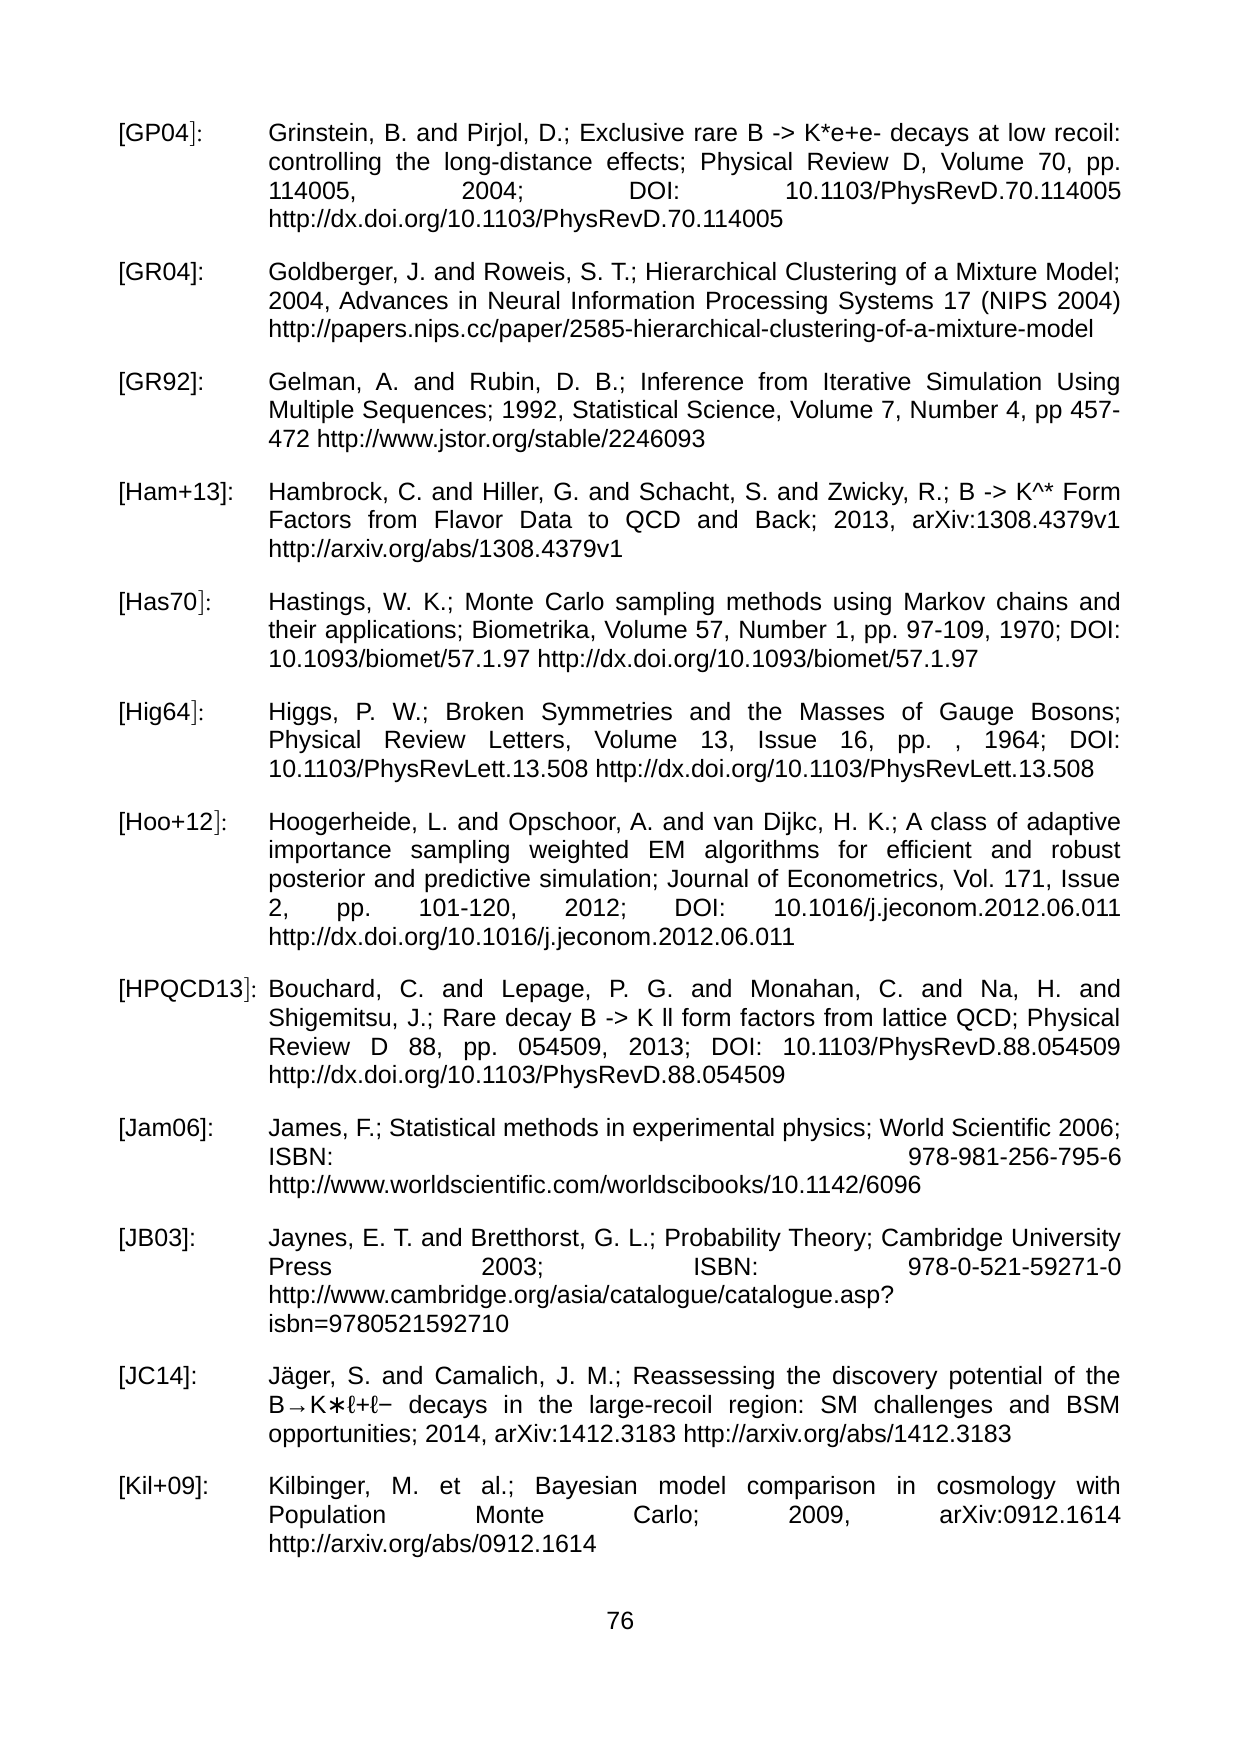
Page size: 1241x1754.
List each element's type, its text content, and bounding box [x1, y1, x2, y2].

text [Jam06]: James, F.; Statistical methods in experimental physics; World Scientific 2006; ISBN: 978-981-256-795-6 http://www.worldscientific.com/worldscibooks/10.1142/6096 [118, 1113, 1122, 1199]
text [Has70]: Hastings, W. K.; Monte Carlo sampling methods using Markov chains and their applications; Biometrika, Volume 57, Number 1, pp. 97-109, 1970; DOI: 10.1093/biomet/57.1.97 http://dx.doi.org/10.1093/biomet/57.1.97 [118, 587, 1122, 673]
text [GR92]: Gelman, A. and Rubin, D. B.; Inference from Iterative Simulation Using Multiple Sequences; 1992, Statistical Science, Volume 7, Number 4, pp 457-472 http://www.jstor.org/stable/2246093 [118, 367, 1122, 453]
text [Hoo+12]: Hoogerheide, L. and Opschoor, A. and van Dijkc, H. K.; A class of adaptive importance sampling weighted EM algorithms for efficient and robust posterior and predictive simulation; Journal of Econometrics, Vol. 171, Issue 2, pp. 101-120, 2012; DOI: 10.1016/j.jeconom.2012.06.011 http://dx.doi.org/10.1016/j.jeconom.2012.06.011 [118, 807, 1122, 950]
text [GR04]: Goldberger, J. and Roweis, S. T.; Hierarchical Clustering of a Mixture Model; 2004, Advances in Neural Information Processing Systems 17 (NIPS 2004) http://papers.nips.cc/paper/2585-hierarchical-clustering-of-a-mixture-model [118, 257, 1122, 343]
text [Ham+13]: Hambrock, C. and Hiller, G. and Schacht, S. and Zwicky, R.; B -> K^* Form Factors from Flavor Data to QCD and Back; 2013, arXiv:1308.4379v1 http://arxiv.org/abs/1308.4379v1 [118, 477, 1122, 563]
text [JC14]: Jäger, S. and Camalich, J. M.; Reassessing the discovery potential of the B→K∗ℓ+ℓ− decays in the large-recoil region: SM challenges and BSM opportunities; 2014, arXiv:1412.3183 http://arxiv.org/abs/1412.3183 [118, 1361, 1122, 1448]
text [JB03]: Jaynes, E. T. and Bretthorst, G. L.; Probability Theory; Cambridge University Press 2003; ISBN: 978-0-521-59271-0 http://www.cambridge.org/asia/catalogue/catalogue.asp?isbn=9780521592710 [118, 1223, 1122, 1338]
text [Kil+09]: Kilbinger, M. et al.; Bayesian model comparison in cosmology with Population Monte Carlo; 2009, arXiv:0912.1614 http://arxiv.org/abs/0912.1614 [118, 1471, 1122, 1557]
text [Hig64]: Higgs, P. W.; Broken Symmetries and the Masses of Gauge Bosons; Physical Review Letters, Volume 13, Issue 16, pp. , 1964; DOI: 10.1103/PhysRevLett.13.508 http://dx.doi.org/10.1103/PhysRevLett.13.508 [118, 697, 1122, 783]
text [GP04]: Grinstein, B. and Pirjol, D.; Exclusive rare B -> K*e+e- decays at low recoil: controlling the long-distance effects; Physical Review D, Volume 70, pp. 114005, 2004; DOI: 10.1103/PhysRevD.70.114005 http://dx.doi.org/10.1103/PhysRevD.70.114005 [118, 118, 1122, 233]
text [HPQCD13]: Bouchard, C. and Lepage, P. G. and Monahan, C. and Na, H. and Shigemitsu, J.; Rare decay B -> K ll form factors from lattice QCD; Physical Review D 88, pp. 054509, 2013; DOI: 10.1103/PhysRevD.88.054509 http://dx.doi.org/10.1103/PhysRevD.88.054509 [118, 974, 1122, 1089]
